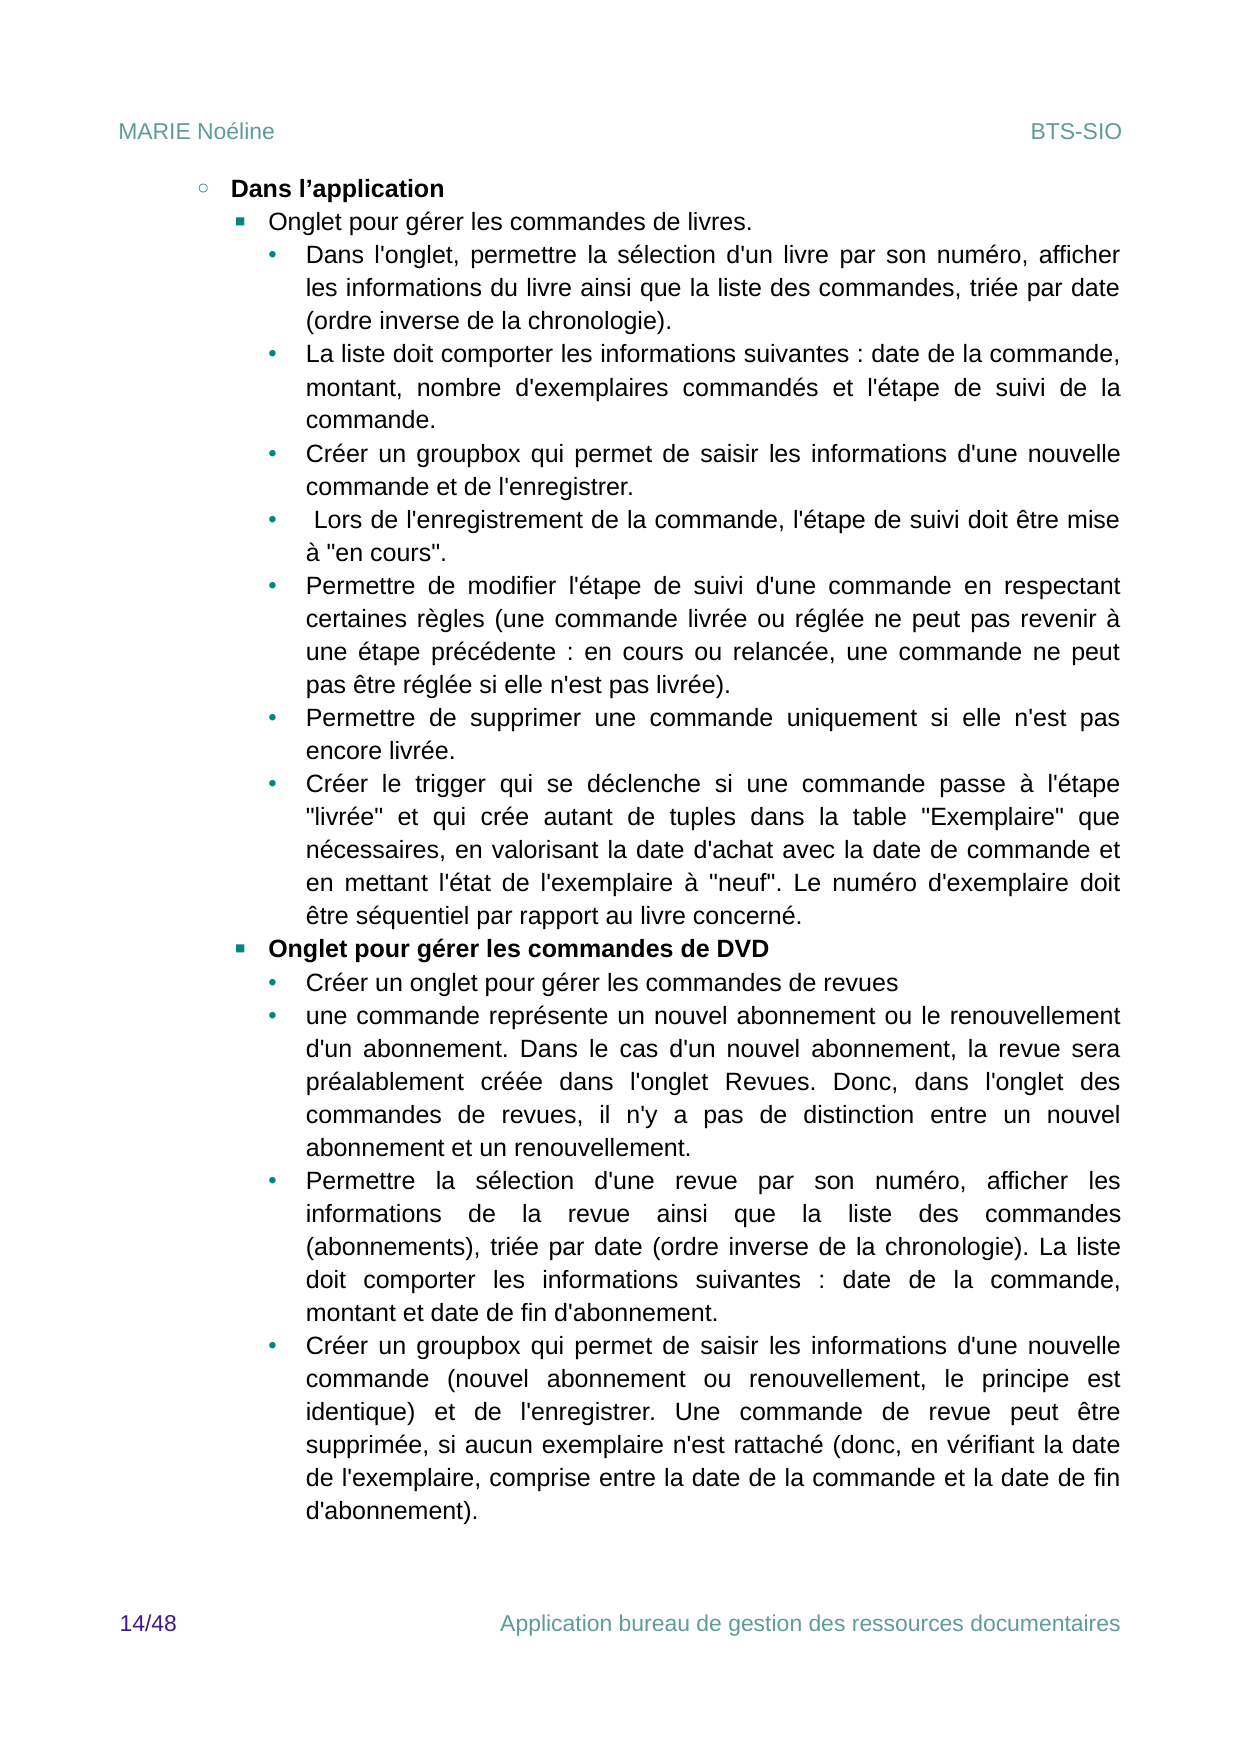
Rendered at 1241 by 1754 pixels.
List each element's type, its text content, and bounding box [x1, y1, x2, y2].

list Onglet pour gérer les commandes de DVD [231, 934, 1122, 963]
list Dans l’application [193, 174, 1122, 203]
list Lors de l'enregistrement de la commande, l'étape de suivi doit être mise à "en cours". [268, 505, 1122, 567]
list La liste doit comporter les informations suivantes : date de la commande, montant, nombre d'exemplaires commandés et l'étape de suivi de la commande. [268, 339, 1122, 434]
list Dans l'onglet, permettre la sélection d'un livre par son numéro, afficher les informations du livre ainsi que la liste des commandes, triée par date (ordre inverse de la chronologie). [268, 240, 1122, 335]
list Permettre de modifier l'étape de suivi d'une commande en respectant certaines règles (une commande livrée ou réglée ne peut pas revenir à une étape précédente : en cours ou relancée, une commande ne peut pas être réglée si elle n'est pas livrée). [268, 571, 1122, 699]
list Onglet pour gérer les commandes de livres. [231, 207, 1122, 236]
list Permettre la sélection d'une revue par son numéro, afficher les informations de la revue ainsi que la liste des commandes (abonnements), triée par date (ordre inverse de la chronologie). La liste doit comporter les informations suivantes : date de la commande, montant et date de fin d'abonnement. [268, 1166, 1122, 1327]
list Créer un groupbox qui permet de saisir les informations d'une nouvelle commande et de l'enregistrer. [268, 438, 1122, 500]
list Créer un onglet pour gérer les commandes de revues [268, 967, 1122, 996]
list Créer le trigger qui se déclenche si une commande passe à l'étape "livrée" et qui crée autant de tuples dans la table "Exemplaire" que nécessaires, en valorisant la date d'achat avec la date de commande et en mettant l'état de l'exemplaire à "neuf". Le numéro d'exemplaire doit être séquentiel par rapport au livre concerné. [268, 769, 1122, 930]
list Permettre de supprimer une commande uniquement si elle n'est pas encore livrée. [268, 703, 1122, 765]
list une commande représente un nouvel abonnement ou le renouvellement d'un abonnement. Dans le cas d'un nouvel abonnement, la revue sera préalablement créée dans l'onglet Revues. Donc, dans l'onglet des commandes de revues, il n'y a pas de distinction entre un nouvel abonnement et un renouvellement. [268, 1001, 1122, 1162]
list Créer un groupbox qui permet de saisir les informations d'une nouvelle commande (nouvel abonnement ou renouvellement, le principe est identique) et de l'enregistrer. Une commande de revue peut être supprimée, si aucun exemplaire n'est rattaché (donc, en vérifiant la date de l'exemplaire, comprise entre la date de la commande et la date de fin d'abonnement). [268, 1331, 1122, 1525]
